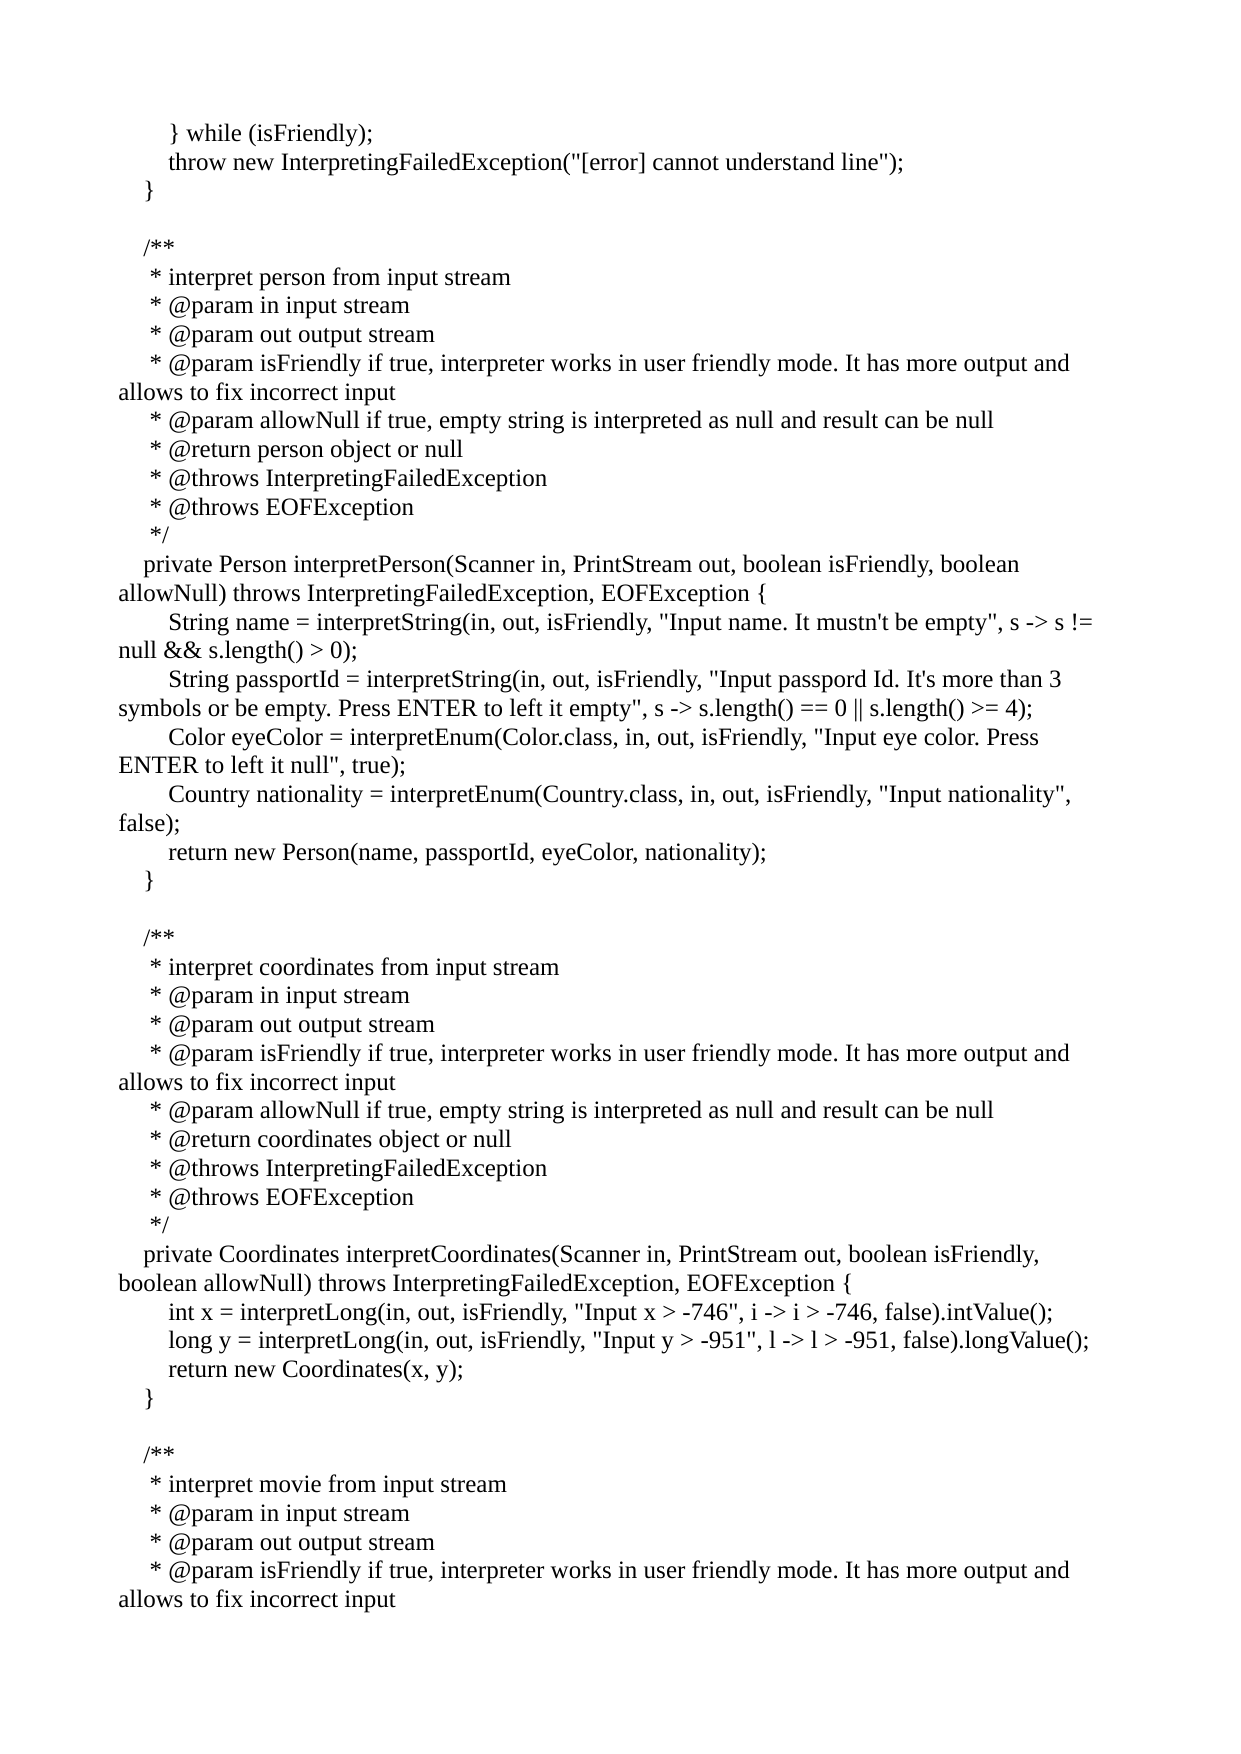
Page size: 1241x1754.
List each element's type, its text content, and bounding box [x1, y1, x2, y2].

text * @param allowNull if true, empty string is interpreted as null and result can be null [118, 406, 1122, 434]
text * @param out output stream [118, 1009, 1122, 1038]
text * @throws InterpretingFailedException [118, 463, 1122, 492]
text * @param in input stream [118, 1498, 1122, 1527]
text /** [118, 923, 1122, 952]
text * @param in input stream [118, 981, 1122, 1009]
text } while (isFriendly); [118, 118, 1122, 147]
text * @param allowNull if true, empty string is interpreted as null and result can be null [118, 1096, 1122, 1124]
text * @param isFriendly if true, interpreter works in user friendly mode. It has more output and allows to fix incorrect input [118, 348, 1122, 406]
text * interpret coordinates from input stream [118, 952, 1122, 981]
text */ [118, 1211, 1122, 1239]
text throw new InterpretingFailedException("[error] cannot understand line"); [118, 147, 1122, 176]
text * @return coordinates object or null [118, 1124, 1122, 1153]
text * interpret movie from input stream [118, 1469, 1122, 1498]
text * @param out output stream [118, 1527, 1122, 1556]
text return new Coordinates(x, y); [118, 1354, 1122, 1383]
text * @param out output stream [118, 319, 1122, 348]
text * @param isFriendly if true, interpreter works in user friendly mode. It has more output and allows to fix incorrect input [118, 1556, 1122, 1613]
text * @throws EOFException [118, 1182, 1122, 1211]
text private Coordinates interpretCoordinates(Scanner in, PrintStream out, boolean isFriendly, boolean allowNull) throws InterpretingFailedException, EOFException { [118, 1239, 1122, 1297]
text Color eyeColor = interpretEnum(Color.class, in, out, isFriendly, "Input eye color. Press ENTER to left it null", true); [118, 722, 1122, 779]
text * @param isFriendly if true, interpreter works in user friendly mode. It has more output and allows to fix incorrect input [118, 1038, 1122, 1096]
text * @throws EOFException [118, 492, 1122, 521]
text /** [118, 233, 1122, 262]
text String passportId = interpretString(in, out, isFriendly, "Input passpord Id. It's more than 3 symbols or be empty. Press ENTER to left it empty", s -> s.length() == 0 || s.length() >= 4); [118, 664, 1122, 722]
text */ [118, 521, 1122, 549]
text int x = interpretLong(in, out, isFriendly, "Input x > -746", i -> i > -746, false).intValue(); [118, 1297, 1122, 1326]
text } [118, 176, 1122, 204]
text Country nationality = interpretEnum(Country.class, in, out, isFriendly, "Input nationality", false); [118, 779, 1122, 837]
text * @param in input stream [118, 291, 1122, 319]
text } [118, 866, 1122, 894]
text * interpret person from input stream [118, 262, 1122, 291]
text return new Person(name, passportId, eyeColor, nationality); [118, 837, 1122, 866]
text private Person interpretPerson(Scanner in, PrintStream out, boolean isFriendly, boolean allowNull) throws InterpretingFailedException, EOFException { [118, 549, 1122, 607]
text } [118, 1383, 1122, 1412]
text /** [118, 1441, 1122, 1469]
text * @throws InterpretingFailedException [118, 1153, 1122, 1182]
text * @return person object or null [118, 434, 1122, 463]
text String name = interpretString(in, out, isFriendly, "Input name. It mustn't be empty", s -> s != null && s.length() > 0); [118, 607, 1122, 664]
text long y = interpretLong(in, out, isFriendly, "Input y > -951", l -> l > -951, false).longValue(); [118, 1326, 1122, 1354]
